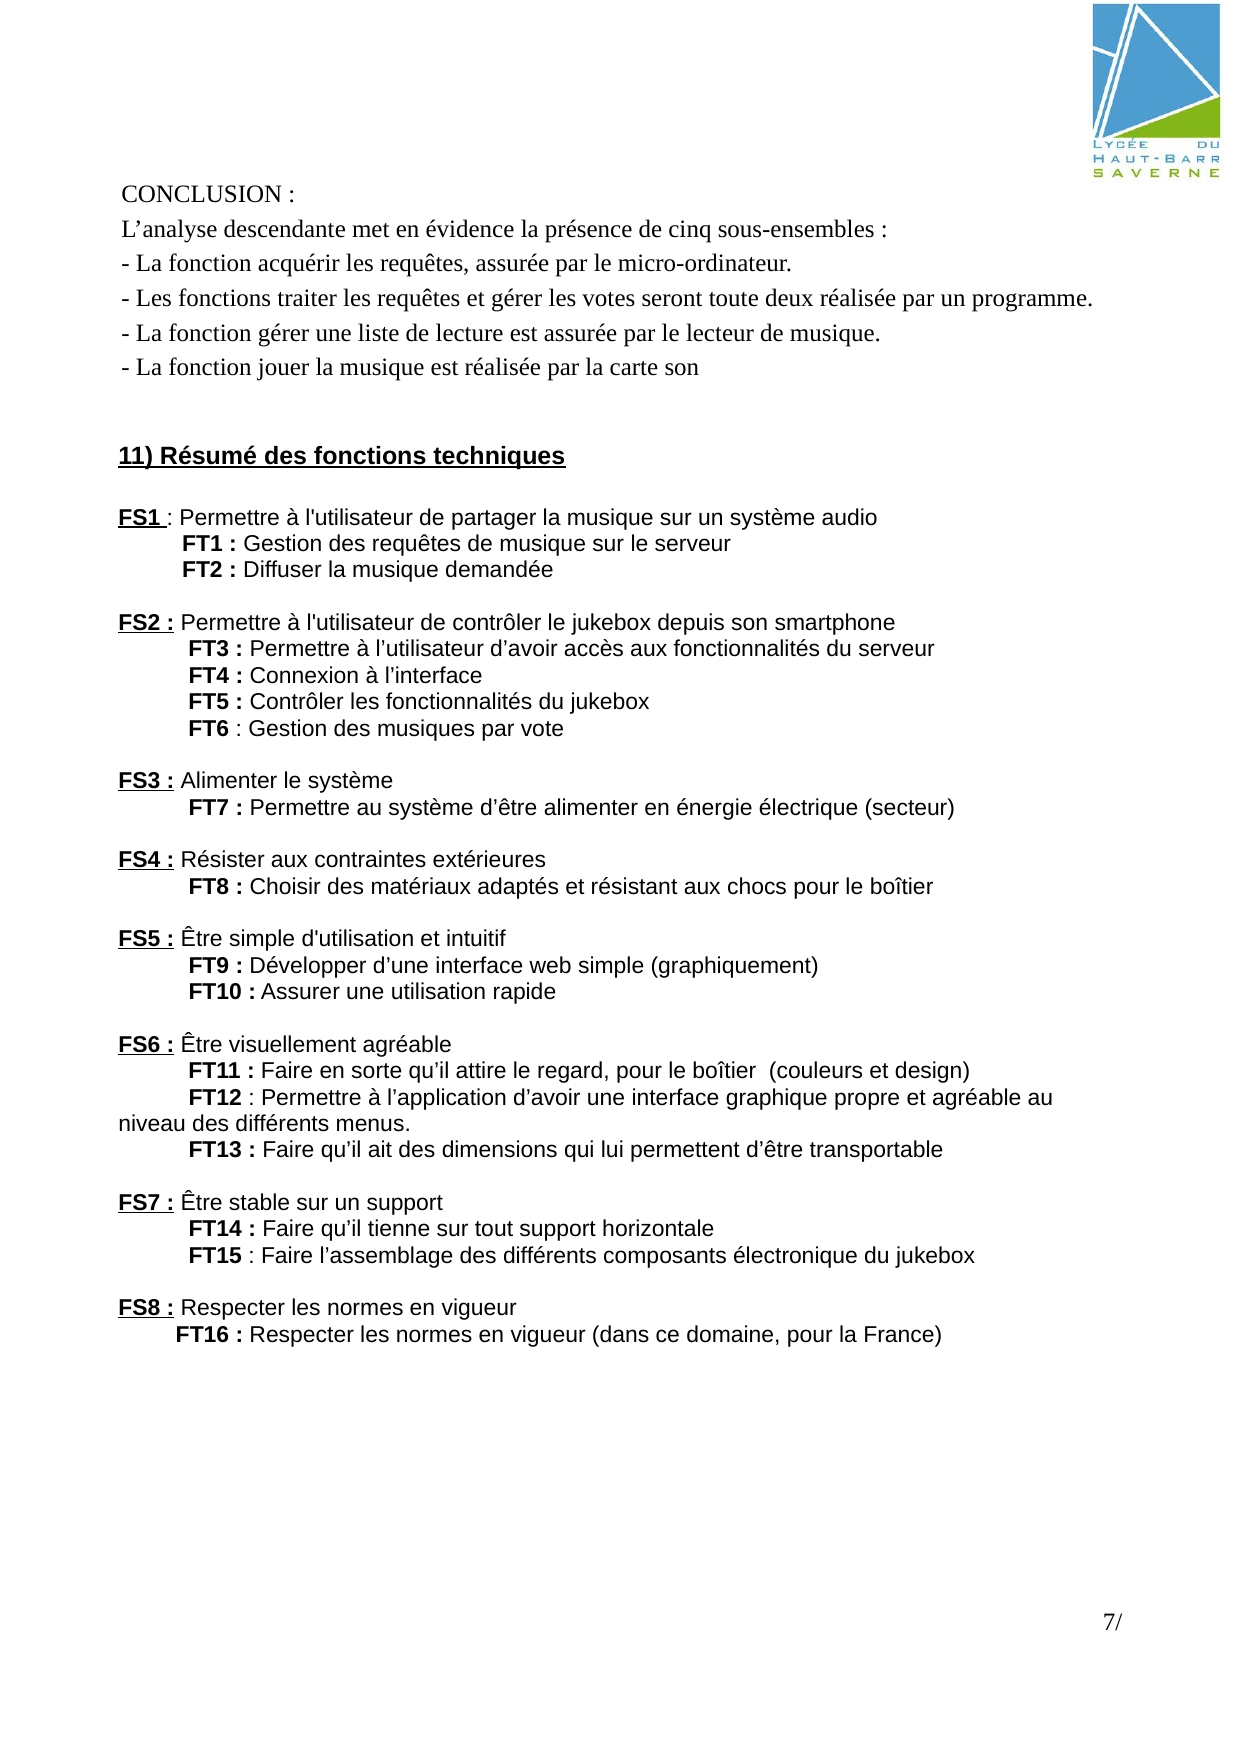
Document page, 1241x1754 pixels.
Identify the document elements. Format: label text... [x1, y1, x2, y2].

text FT8 : Choisir des matériaux adaptés et résistant aux chocs pour le boîtier [118, 873, 1122, 899]
text FS2 : Permettre à l'utilisateur de contrôler le jukebox depuis son smartphone [118, 609, 1122, 635]
text FT9 : Développer d’une interface web simple (graphiquement) [118, 952, 1122, 978]
text FT7 : Permettre au système d’être alimenter en énergie électrique (secteur) [118, 793, 1122, 820]
text FT5 : Contrôler les fonctionnalités du jukebox [118, 688, 1122, 714]
text 11) Résumé des fonctions techniques [118, 441, 1122, 470]
text FS6 : Être visuellement agréable [118, 1031, 1122, 1057]
table_header CONCLUSION : [118, 176, 308, 211]
table_cell - La fonction gérer une liste de lecture est assurée par le lecteur de musique. [118, 315, 1097, 349]
text FT6 : Gestion des musiques par vote [118, 714, 1122, 741]
text FT11 : Faire en sorte qu’il attire le regard, pour le boîtier (couleurs et design) [118, 1057, 1122, 1083]
text FT13 : Faire qu’il ait des dimensions qui lui permettent d’être transportable [118, 1136, 1122, 1162]
table_header - La fonction jouer la musique est réalisée par la carte son [118, 349, 705, 384]
text FS3 : Alimenter le système [118, 767, 1122, 793]
text FT4 : Connexion à l’interface [118, 662, 1122, 688]
table_cell - La fonction acquérir les requêtes, assurée par le micro-ordinateur. [118, 246, 1097, 280]
picture [1087, 0, 1224, 185]
table_header L’analyse descendante met en évidence la présence de cinq sous-ensembles : [118, 211, 1097, 246]
text FT1 : Gestion des requêtes de musique sur le serveur [118, 530, 1122, 556]
text FS1 : Permettre à l'utilisateur de partager la musique sur un système audio [118, 504, 1122, 530]
text FT16 : Respecter les normes en vigueur (dans ce domaine, pour la France) [118, 1321, 1122, 1347]
table_cell - Les fonctions traiter les requêtes et gérer les votes seront toute deux réalisée par un programme. [118, 280, 1097, 315]
text FT3 : Permettre à l’utilisateur d’avoir accès aux fonctionnalités du serveur [118, 635, 1122, 662]
text FT10 : Assurer une utilisation rapide [118, 978, 1122, 1004]
text FS4 : Résister aux contraintes extérieures [118, 846, 1122, 873]
text FS8 : Respecter les normes en vigueur [118, 1294, 1122, 1321]
text FS5 : Être simple d'utilisation et intuitif [118, 925, 1122, 952]
text FS7 : Être stable sur un support [118, 1189, 1122, 1215]
text FT2 : Diffuser la musique demandée [118, 556, 1122, 583]
text FT12 : Permettre à l’application d’avoir une interface graphique propre et agréable au niveau des différents menus. [118, 1083, 1122, 1136]
text FT14 : Faire qu’il tienne sur tout support horizontale [118, 1215, 1122, 1242]
text FT15 : Faire l’assemblage des différents composants électronique du jukebox [118, 1242, 1122, 1268]
